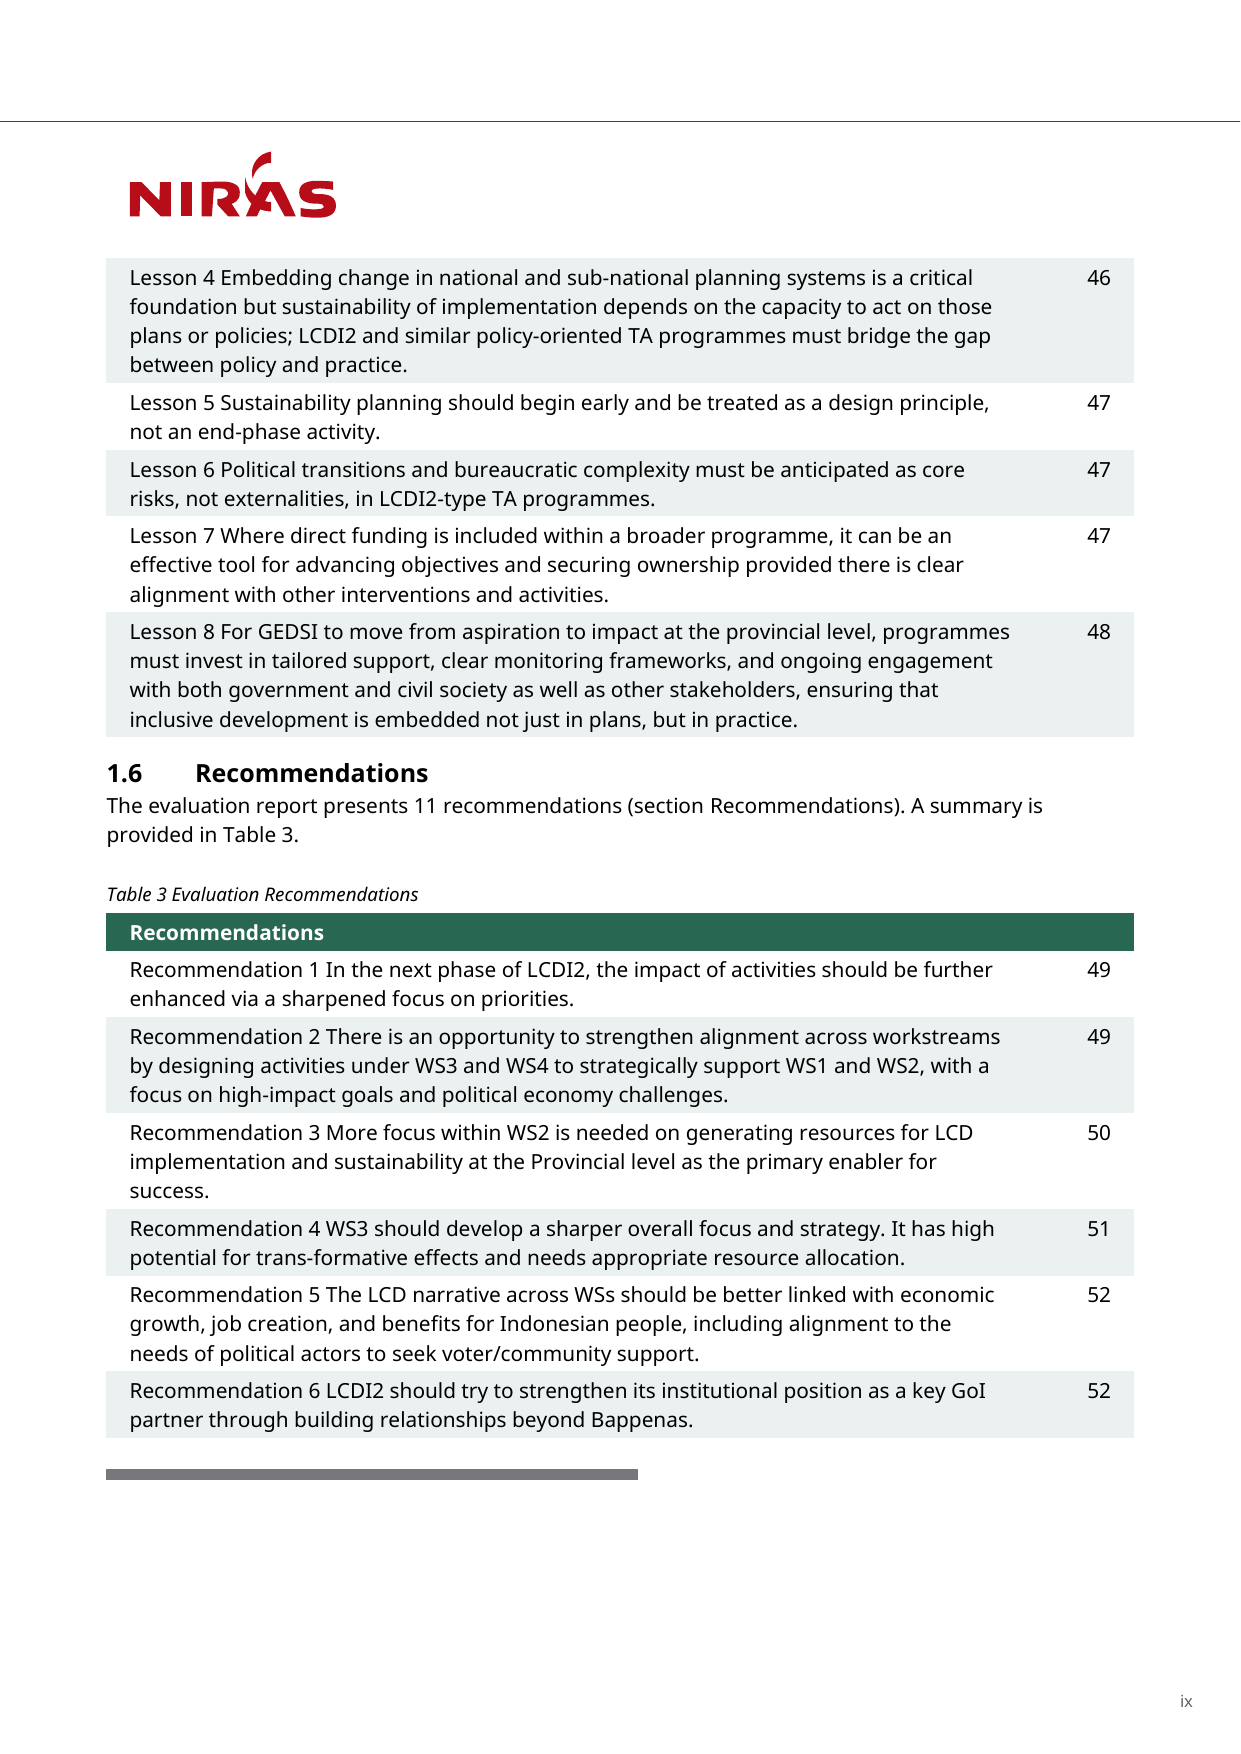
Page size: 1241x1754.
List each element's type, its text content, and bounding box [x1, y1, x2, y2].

table_cell 52 [1037, 1371, 1134, 1438]
table_cell Recommendation 5 The LCD narrative across WSs should be better linked with economic growth, job creation, and benefits for Indonesian people, including alignment to the needs of political actors to seek voter/community support. [106, 1276, 1037, 1371]
table_cell Lesson 8 For GEDSI to move from aspiration to impact at the provincial level, programmes must invest in tailored support, clear monitoring frameworks, and ongoing engagement with both government and civil society as well as other stakeholders, ensuring that inclusive development is embedded not just in plans, but in practice. [106, 612, 1037, 737]
table_header [1037, 913, 1134, 951]
subtitle Recommendations [106, 756, 1134, 790]
table_cell 47 [1037, 383, 1134, 450]
table_cell Recommendation 2 There is an opportunity to strengthen alignment across workstreams by designing activities under WS3 and WS4 to strategically support WS1 and WS2, with a focus on high-impact goals and political economy challenges. [106, 1017, 1037, 1113]
table_cell Recommendation 1 In the next phase of LCDI2, the impact of activities should be further enhanced via a sharpened focus on priorities. [106, 951, 1037, 1017]
table_cell 46 [1037, 258, 1134, 383]
table_cell Lesson 6 Political transitions and bureaucratic complexity must be anticipated as core risks, not externalities, in LCDI2-type TA programmes. [106, 450, 1037, 516]
table_cell 48 [1037, 612, 1134, 737]
text The evaluation report presents 11 recommendations (section 6). A summary is provided in Table 3. [106, 790, 1134, 848]
text Table 3 Evaluation Recommendations [106, 880, 1134, 907]
table_cell Recommendation 6 LCDI2 should try to strengthen its institutional position as a key GoI partner through building relationships beyond Bappenas. [106, 1371, 1037, 1438]
table_cell 47 [1037, 516, 1134, 612]
table_cell 47 [1037, 450, 1134, 516]
table_cell Lesson 7 Where direct funding is included within a broader programme, it can be an effective tool for advancing objectives and securing ownership provided there is clear alignment with other interventions and activities. [106, 516, 1037, 612]
table_header Recommendations [106, 913, 1037, 951]
table_cell Recommendation 4 WS3 should develop a sharper overall focus and strategy. It has high potential for trans-formative effects and needs appropriate resource allocation. [106, 1209, 1037, 1276]
table_cell 49 [1037, 951, 1134, 1017]
table_cell 51 [1037, 1209, 1134, 1276]
table_cell Lesson 4 Embedding change in national and sub-national planning systems is a critical foundation but sustainability of implementation depends on the capacity to act on those plans or policies; LCDI2 and similar policy-oriented TA programmes must bridge the gap between policy and practice. [106, 258, 1037, 383]
table_cell 49 [1037, 1017, 1134, 1113]
table_cell 50 [1037, 1113, 1134, 1209]
table_cell Lesson 5 Sustainability planning should begin early and be treated as a design principle, not an end-phase activity. [106, 383, 1037, 450]
table_cell 52 [1037, 1276, 1134, 1371]
table_cell Recommendation 3 More focus within WS2 is needed on generating resources for LCD implementation and sustainability at the Provincial level as the primary enabler for success. [106, 1113, 1037, 1209]
